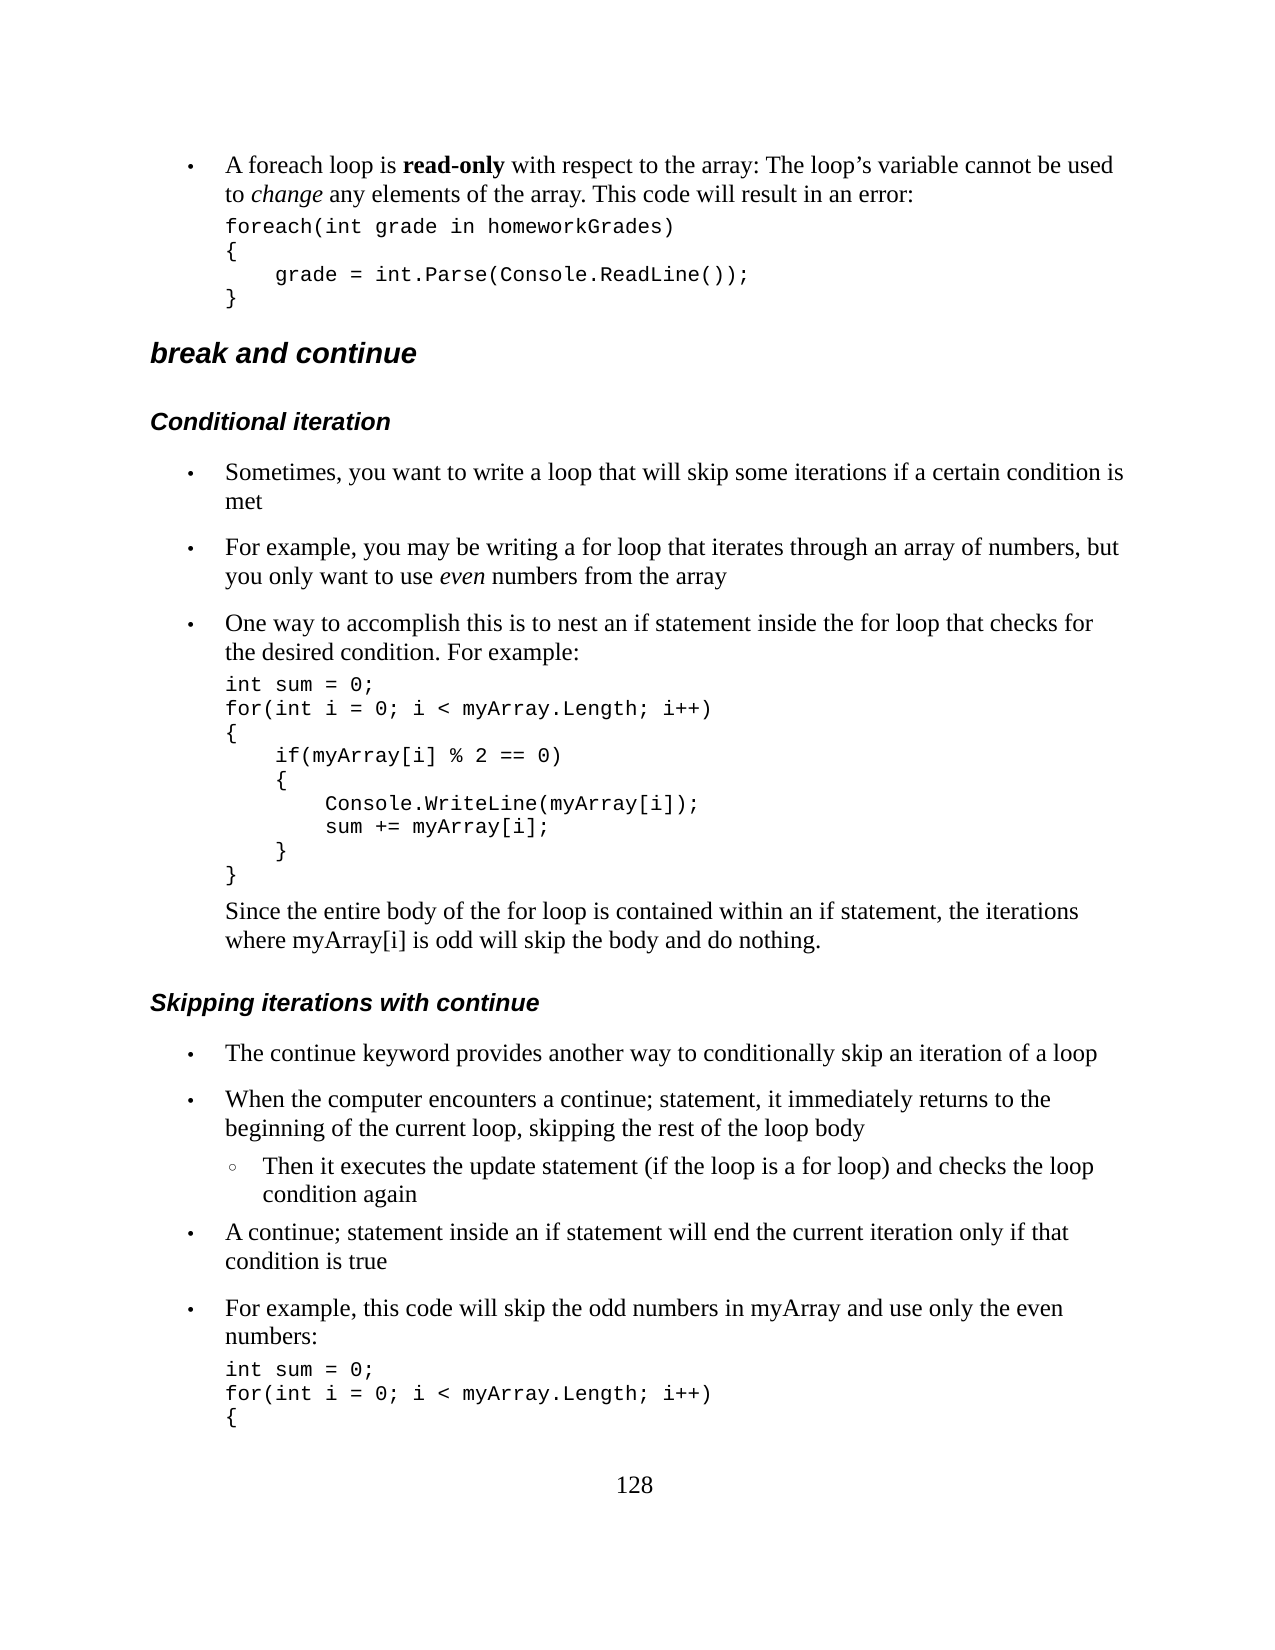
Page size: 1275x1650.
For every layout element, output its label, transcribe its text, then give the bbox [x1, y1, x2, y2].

list for(int i = 0; i < myArray.Length; i++) [187, 1383, 1125, 1406]
list { [187, 240, 1125, 264]
list Since the entire body of the for loop is contained within an if statement, the iterations where myArray[i] is odd will skip the body and do nothing. [187, 896, 1125, 954]
list for(int i = 0; i < myArray.Length; i++) [187, 698, 1125, 722]
list { [187, 769, 1125, 793]
list { [187, 722, 1125, 745]
list Then it executes the update statement (if the loop is a for loop) and checks the loop condition again [225, 1151, 1125, 1208]
subtitle Skipping iterations with continue [150, 988, 1125, 1016]
list if(myArray[i] % 2 == 0) [187, 745, 1125, 769]
list int sum = 0; [187, 674, 1125, 698]
list For example, you may be writing a for loop that iterates through an array of numbers, but you only want to use even numbers from the array [187, 532, 1125, 590]
list } [187, 840, 1125, 863]
list Console.WriteLine(myArray[i]); [187, 793, 1125, 816]
list } [187, 287, 1125, 311]
list For example, this code will skip the odd numbers in myArray and use only the even numbers: [187, 1293, 1125, 1350]
subtitle Conditional iteration [150, 407, 1125, 436]
list One way to accomplish this is to nest an if statement inside the for loop that checks for the desired condition. For example: [187, 608, 1125, 665]
subtitle break and continue [150, 336, 1125, 369]
list sum += myArray[i]; [187, 816, 1125, 840]
list grade = int.Parse(Console.ReadLine()); [187, 264, 1125, 287]
list foreach(int grade in homeworkGrades) [187, 216, 1125, 240]
list When the computer encounters a continue; statement, it immediately returns to the beginning of the current loop, skipping the rest of the loop body [187, 1084, 1125, 1142]
list The continue keyword provides another way to conditionally skip an iteration of a loop [187, 1038, 1125, 1066]
list { [187, 1406, 1125, 1430]
list } [187, 863, 1125, 887]
list A continue; statement inside an if statement will end the current iteration only if that condition is true [187, 1217, 1125, 1275]
list Sometimes, you want to write a loop that will skip some iterations if a certain condition is met [187, 457, 1125, 514]
list A foreach loop is read-only with respect to the array: The loop’s variable cannot be used to change any elements of the array. This code will result in an error: [187, 150, 1125, 207]
list int sum = 0; [187, 1359, 1125, 1383]
